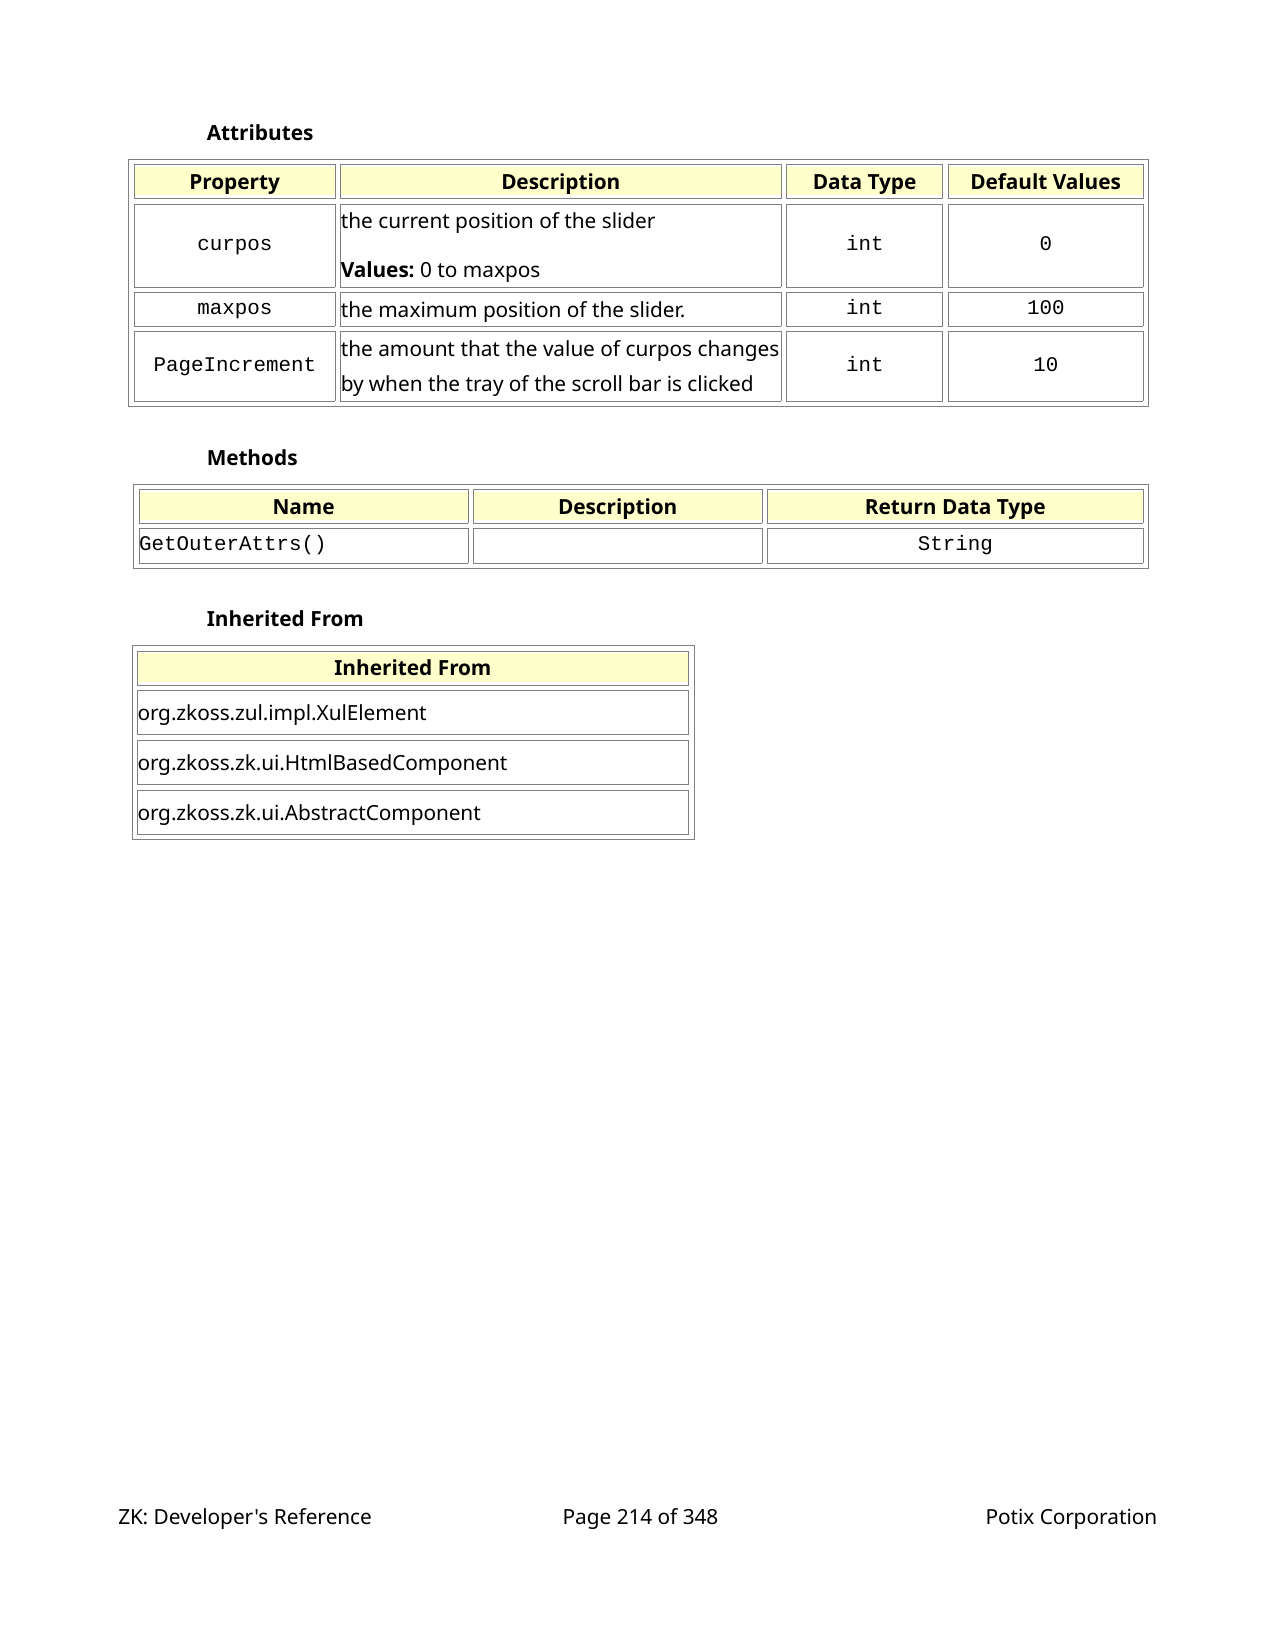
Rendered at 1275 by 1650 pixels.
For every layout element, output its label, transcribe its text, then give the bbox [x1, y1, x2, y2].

table_header Property [131, 160, 338, 198]
table_cell the current position of the slider Values: 0 to maxpos [338, 198, 784, 287]
table_header Inherited From [134, 646, 691, 684]
subtitle Inherited From [207, 604, 1157, 633]
table_cell [471, 523, 764, 562]
table_cell org.zkoss.zk.ui.HtmlBasedComponent [134, 734, 691, 784]
table_cell int [784, 326, 945, 401]
table_header Data Type [784, 160, 945, 198]
subtitle Methods [207, 443, 1157, 471]
table_header Description [338, 160, 784, 198]
table_cell the maximum position of the slider. [338, 287, 784, 326]
table_cell 100 [945, 287, 1146, 326]
table_header Return Data Type [764, 485, 1146, 523]
table_cell org.zkoss.zul.impl.XulElement [134, 685, 691, 734]
table_cell [474, 529, 762, 562]
table_cell curpos [131, 198, 338, 287]
table_cell GetOuterAttrs() [136, 523, 471, 562]
table_cell 10 [945, 326, 1146, 401]
table_header Name [136, 485, 471, 523]
table_cell String [764, 523, 1146, 562]
table_cell int [784, 198, 945, 287]
table_cell 0 [945, 198, 1146, 287]
table_header Description [471, 485, 764, 523]
subtitle Attributes [207, 118, 1157, 146]
table_cell org.zkoss.zk.ui.AbstractComponent [134, 784, 691, 834]
table_header Default Values [945, 160, 1146, 198]
table_cell PageIncrement [131, 326, 338, 401]
table_cell maxpos [131, 287, 338, 326]
table_cell the amount that the value of curpos changes by when the tray of the scroll bar is clicked [338, 326, 784, 401]
table_cell int [784, 287, 945, 326]
